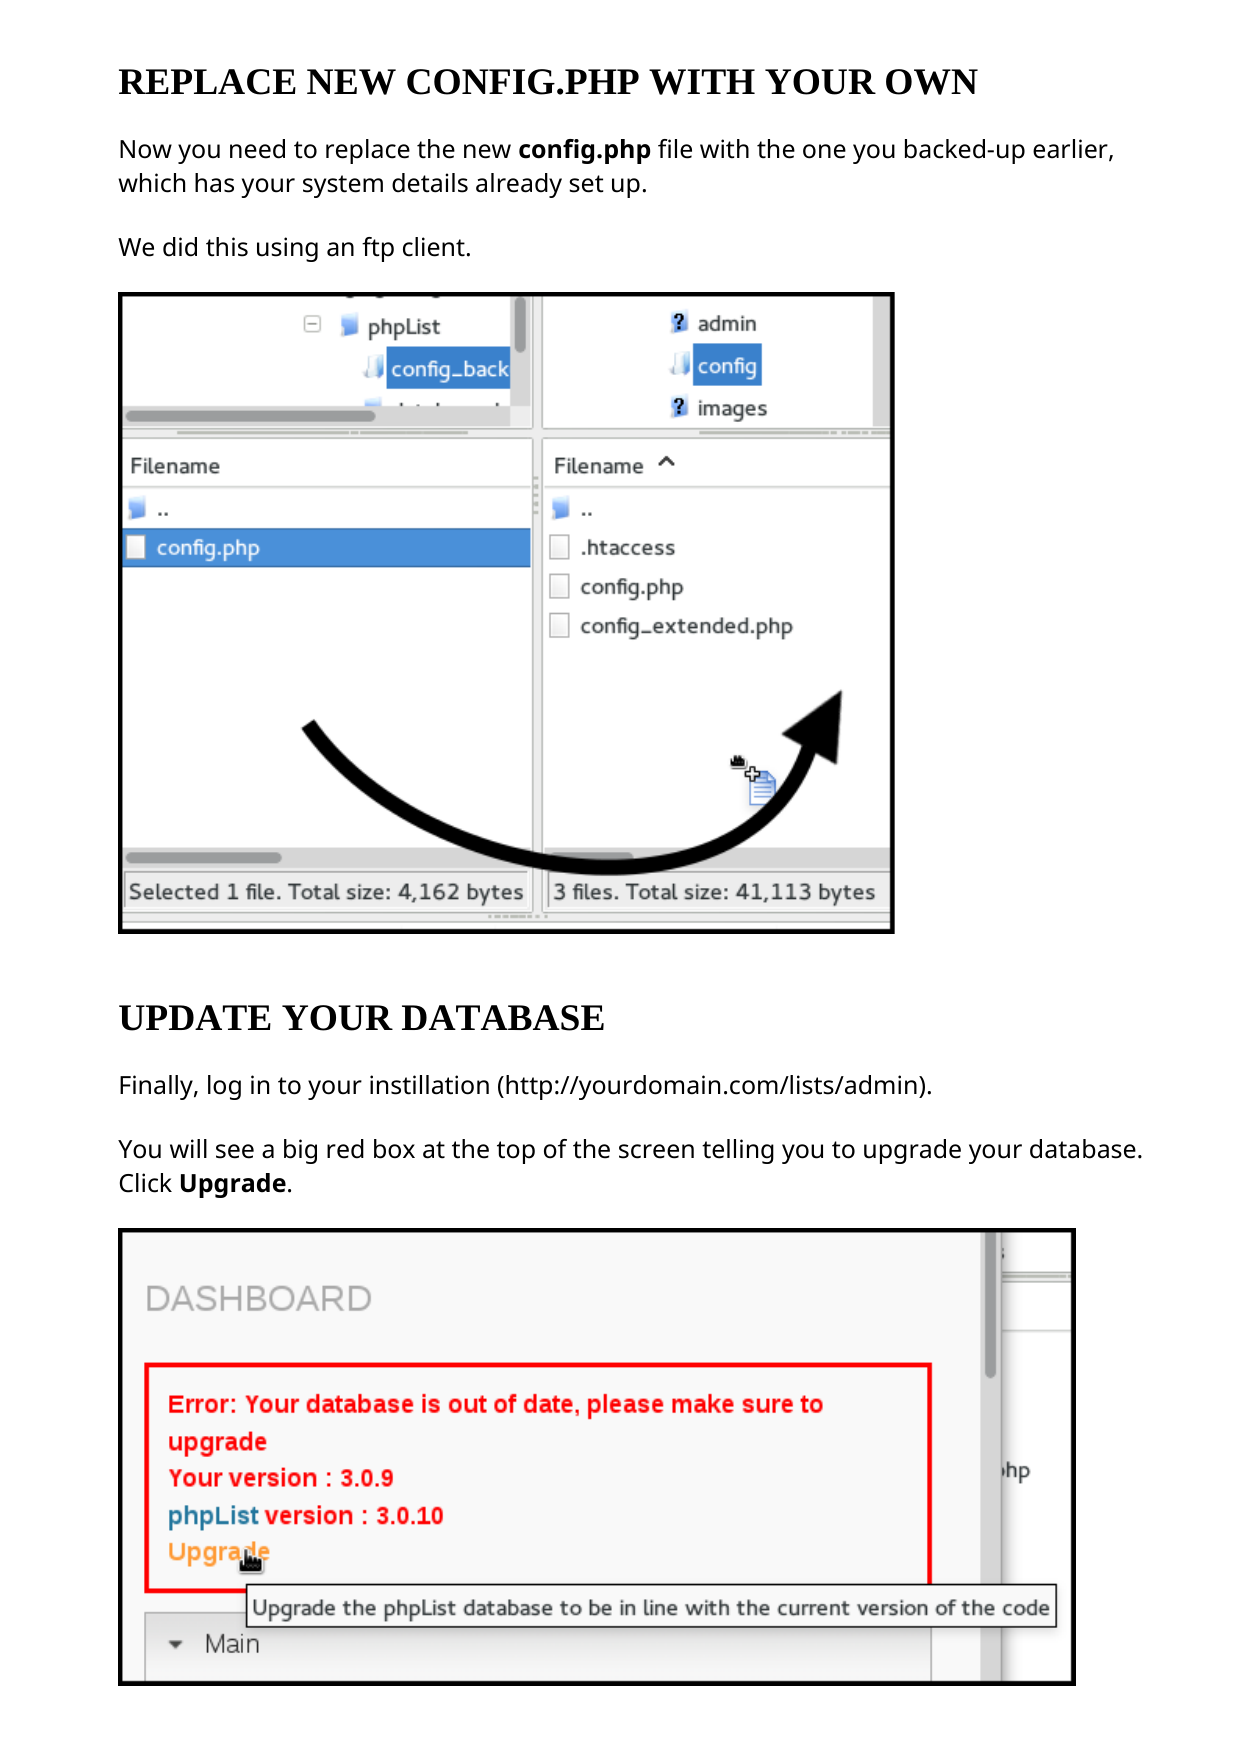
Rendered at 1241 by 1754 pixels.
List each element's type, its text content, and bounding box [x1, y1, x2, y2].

text You will see a big red box at the top of the screen telling you to upgrade your database. Click Upgrade. [118, 1131, 1181, 1199]
subtitle Update your database [118, 995, 1181, 1038]
picture [118, 1228, 1076, 1686]
text We did this using an ftp client. [118, 229, 1181, 263]
subtitle Replace new config.php with your own [118, 59, 1181, 102]
text Now you need to replace the new config.php file with the one you backed-up earlier, which has your system details already set up. [118, 132, 1181, 200]
text Finally, log in to your instillation (http://yourdomain.com/lists/admin). [118, 1068, 1181, 1102]
picture [118, 292, 895, 934]
